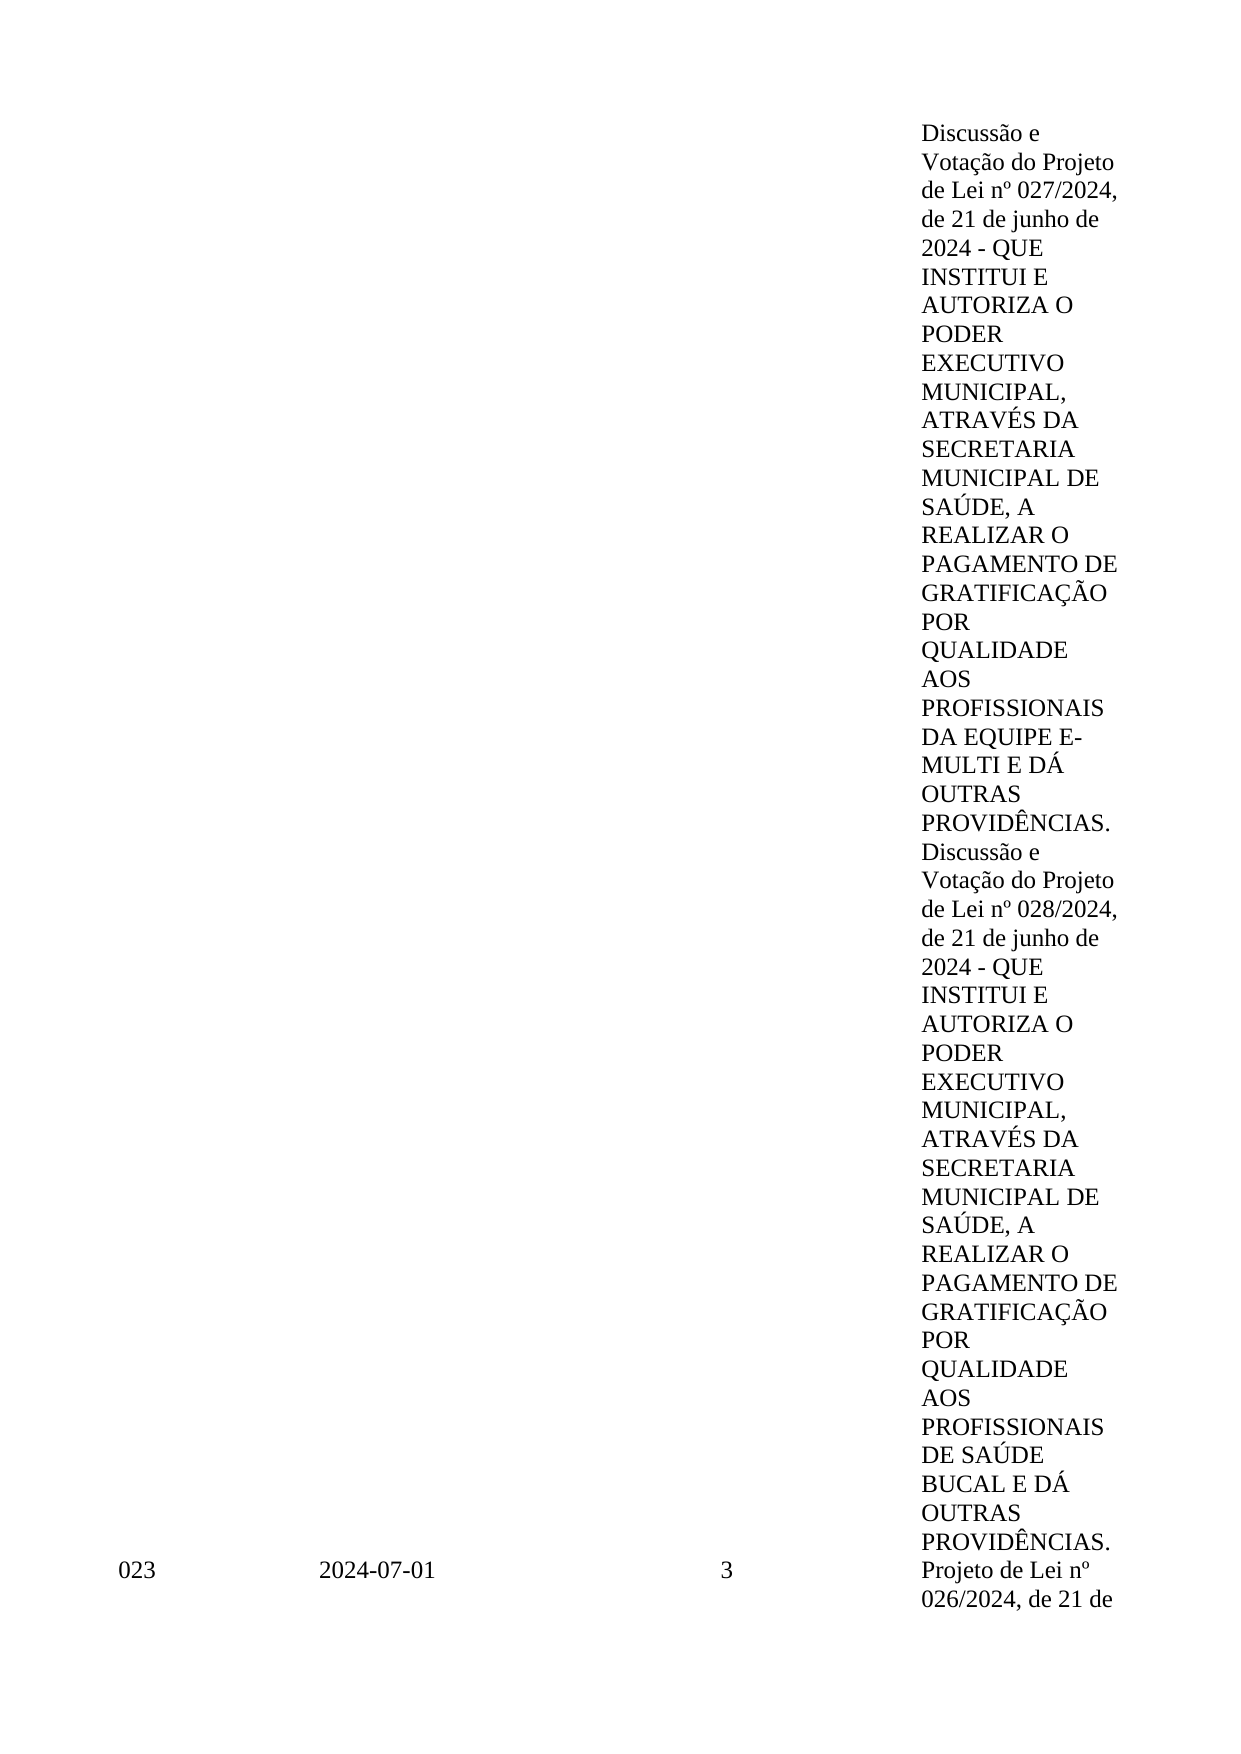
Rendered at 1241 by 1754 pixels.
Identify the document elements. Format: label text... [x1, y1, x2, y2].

table_cell [319, 118, 519, 1556]
table_cell [720, 118, 921, 1556]
table_cell [520, 1556, 720, 1613]
table_cell 2024-07-01 [319, 1556, 519, 1613]
table_cell [118, 118, 319, 1556]
table_cell Projeto de Lei nº 026/2024, de 21 de [921, 1556, 1122, 1613]
table_cell 3 [720, 1556, 921, 1613]
table_cell [520, 118, 720, 1556]
table_cell 023 [118, 1556, 319, 1613]
table_cell Discussão e Votação do Projeto de Lei nº 027/2024, de 21 de junho de 2024 - QUE INSTITUI E AUTORIZA O PODER EXECUTIVO MUNICIPAL, ATRAVÉS DA SECRETARIA MUNICIPAL DE SAÚDE, A REALIZAR O PAGAMENTO DE GRATIFICAÇÃO POR QUALIDADE AOS PROFISSIONAIS DA EQUIPE E-MULTI E DÁ OUTRAS PROVIDÊNCIAS. Discussão e Votação do Projeto de Lei nº 028/2024, de 21 de junho de 2024 - QUE INSTITUI E AUTORIZA O PODER EXECUTIVO MUNICIPAL, ATRAVÉS DA SECRETARIA MUNICIPAL DE SAÚDE, A REALIZAR O PAGAMENTO DE GRATIFICAÇÃO POR QUALIDADE AOS PROFISSIONAIS DE SAÚDE BUCAL E DÁ OUTRAS PROVIDÊNCIAS. [921, 118, 1122, 1556]
